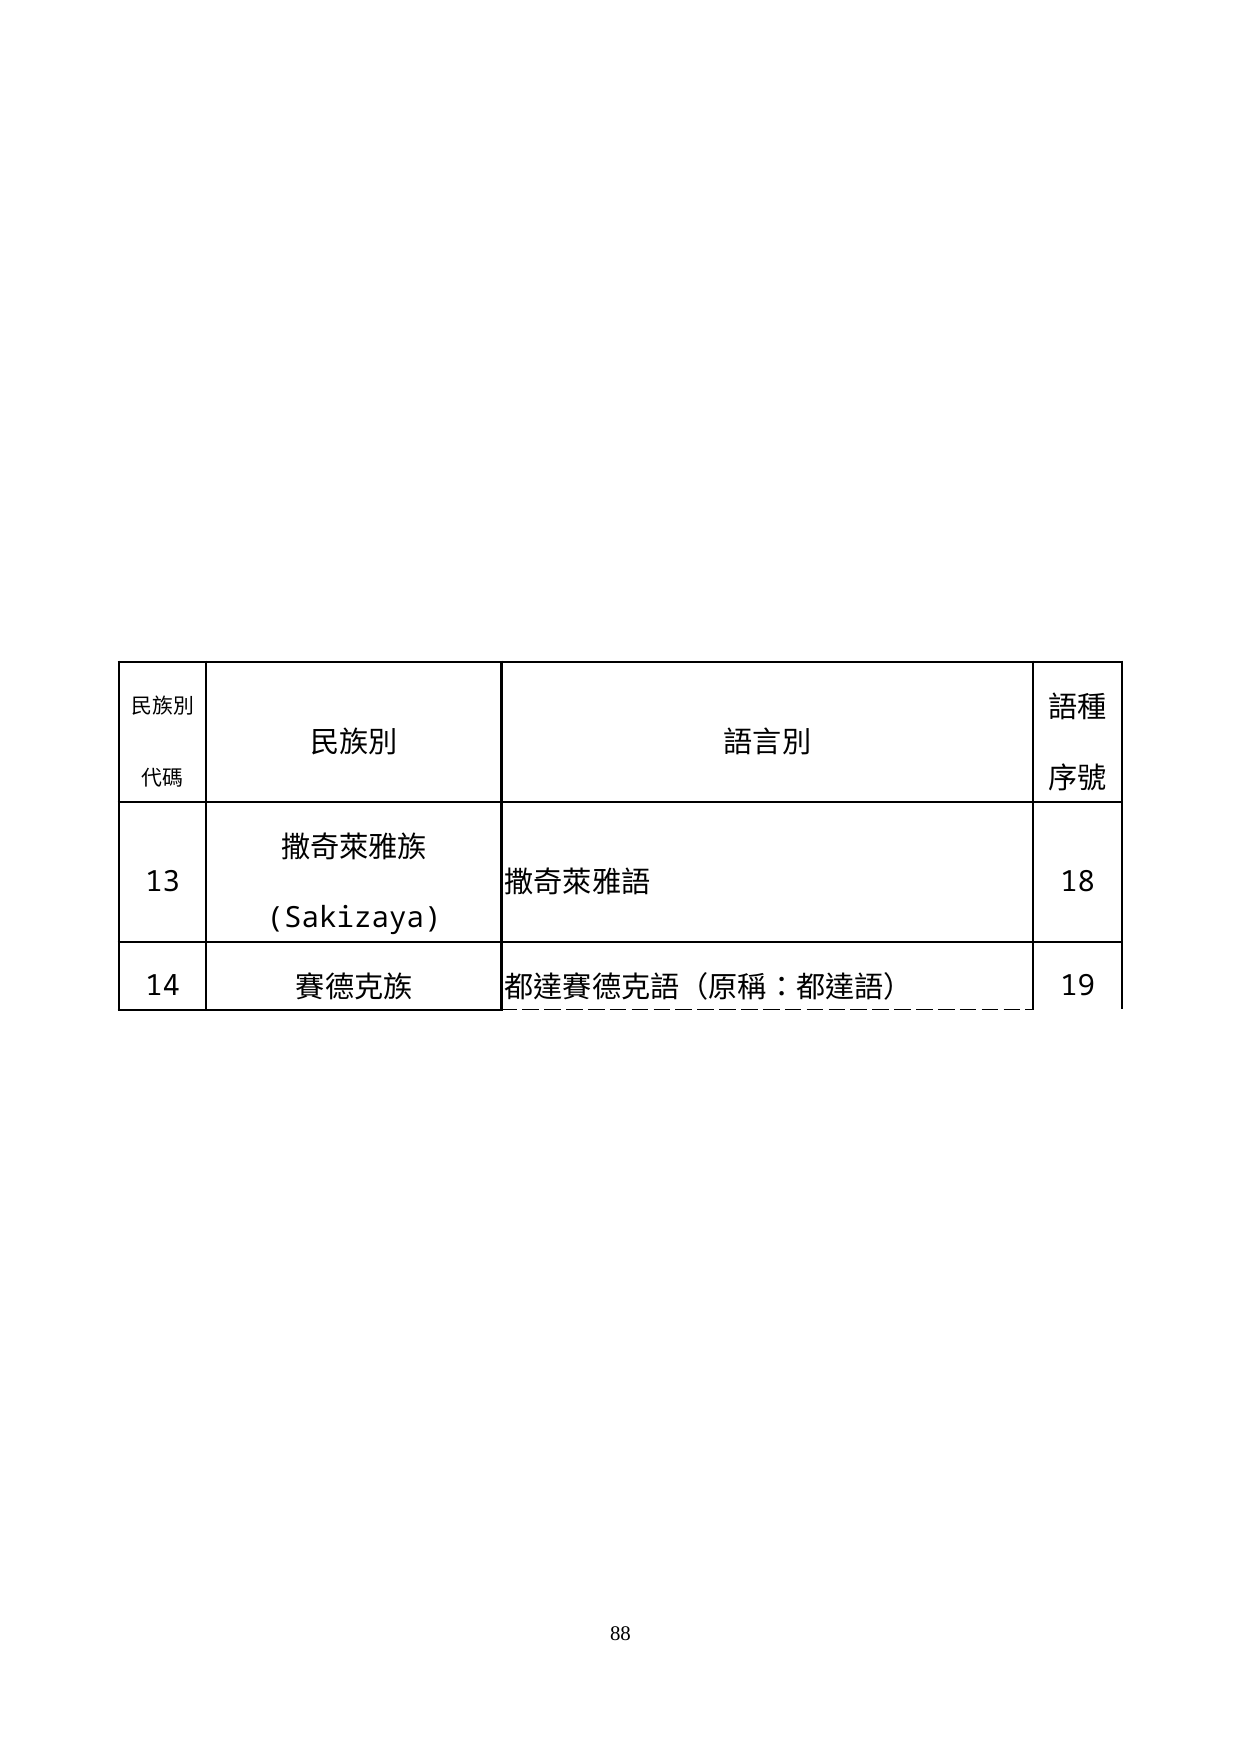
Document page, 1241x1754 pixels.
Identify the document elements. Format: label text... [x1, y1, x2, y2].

table_cell 撒奇萊雅族 (Sakizaya) [207, 803, 500, 941]
table_cell 13 [120, 803, 205, 941]
table_cell 賽德克族 [207, 943, 500, 1009]
table_cell 撒奇萊雅語 [503, 803, 1032, 941]
table_header 民族別代碼 [120, 663, 205, 801]
table_cell 都達賽德克語（原稱：都達語） [503, 943, 1032, 1009]
table_cell 18 [1034, 803, 1121, 941]
table_header 語言別 [503, 663, 1032, 801]
table_cell 19 [1034, 943, 1121, 1009]
table_header 語種 序號 [1034, 663, 1121, 801]
table_cell 14 [120, 943, 205, 1009]
table_header 民族別 [207, 663, 500, 801]
